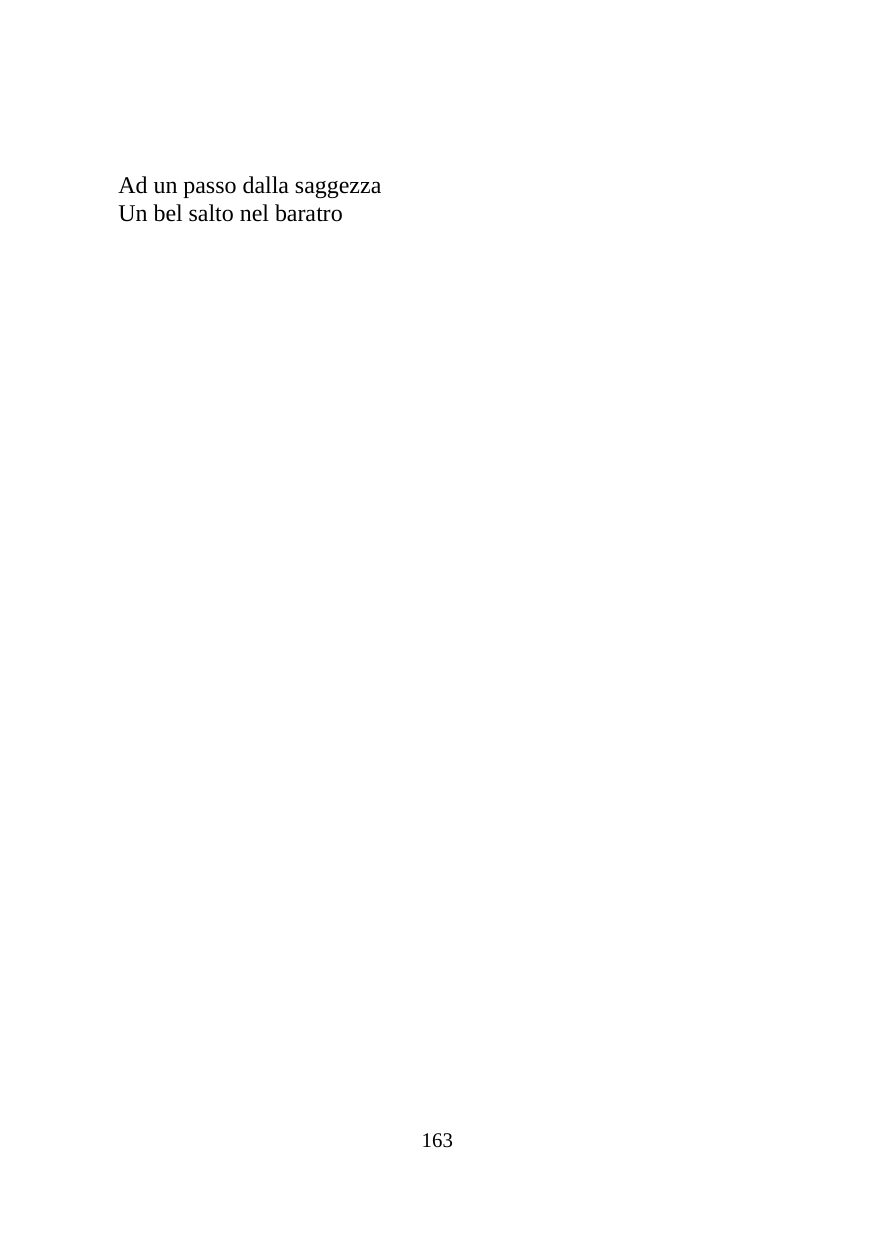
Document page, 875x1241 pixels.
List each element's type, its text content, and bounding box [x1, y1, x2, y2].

text Ad un passo dalla saggezza [88, 171, 786, 199]
text Un bel salto nel baratro [88, 199, 786, 227]
